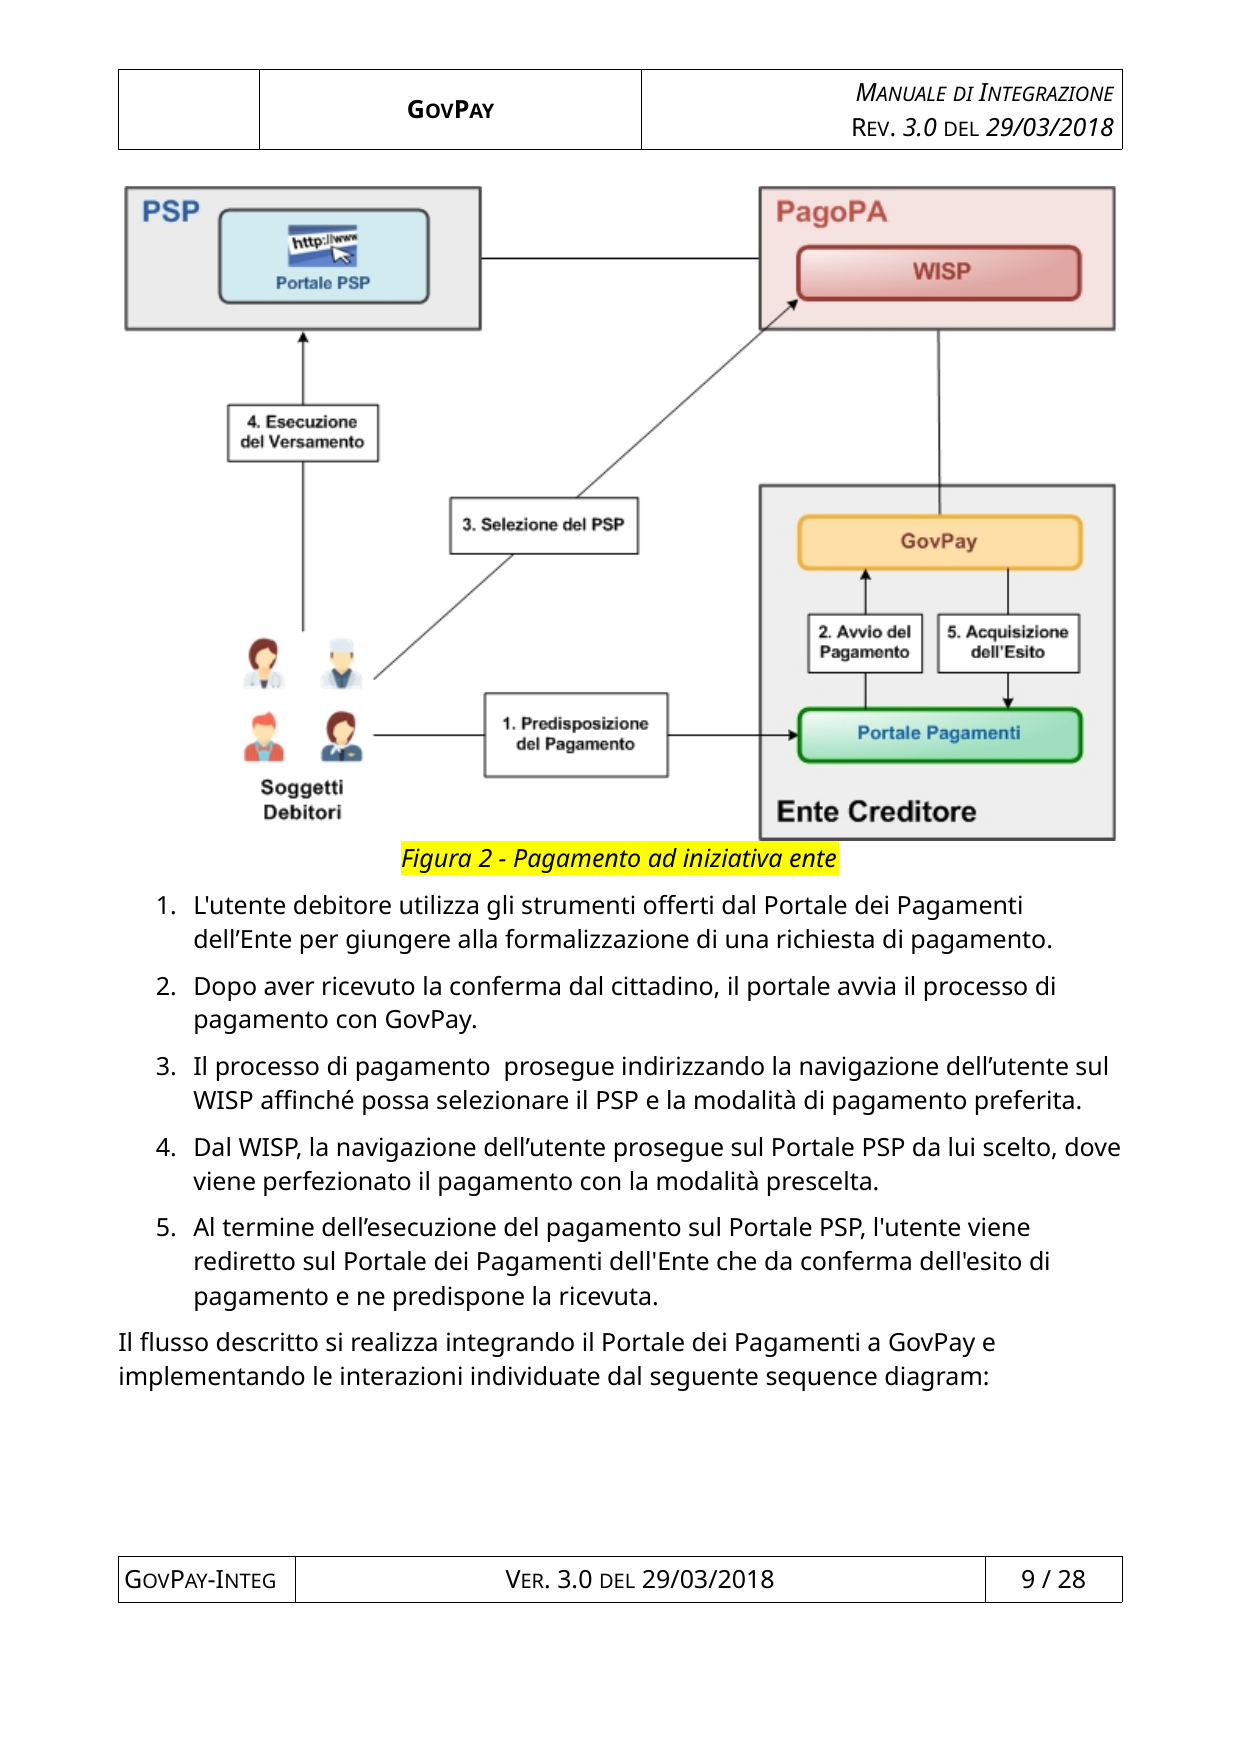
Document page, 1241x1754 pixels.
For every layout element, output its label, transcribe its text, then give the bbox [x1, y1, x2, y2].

list Il processo di pagamento prosegue indirizzando la navigazione dell’utente sul WISP affinché possa selezionare il PSP e la modalità di pagamento preferita. [156, 1049, 1122, 1117]
list Dopo aver ricevuto la conferma dal cittadino, il portale avvia il processo di pagamento con GovPay. [156, 968, 1122, 1036]
text Figura 2 - Pagamento ad iniziativa ente [118, 623, 1122, 875]
list L'utente debitore utilizza gli strumenti offerti dal Portale dei Pagamenti dell’Ente per giungere alla formalizzazione di una richiesta di pagamento. [156, 887, 1122, 956]
list Dal WISP, la navigazione dell’utente prosegue sul Portale PSP da lui scelto, dove viene perfezionato il pagamento con la modalità prescelta. [156, 1129, 1122, 1197]
text Il flusso descritto si realizza integrando il Portale dei Pagamenti a GovPay e implementando le interazioni individuate dal seguente sequence diagram: [118, 1325, 1122, 1393]
list Al termine dell’esecuzione del pagamento sul Portale PSP, l'utente viene rediretto sul Portale dei Pagamenti dell'Ente che da conferma dell'esito di pagamento e ne predispone la ricevuta. [156, 1210, 1122, 1312]
picture [124, 186, 1117, 841]
